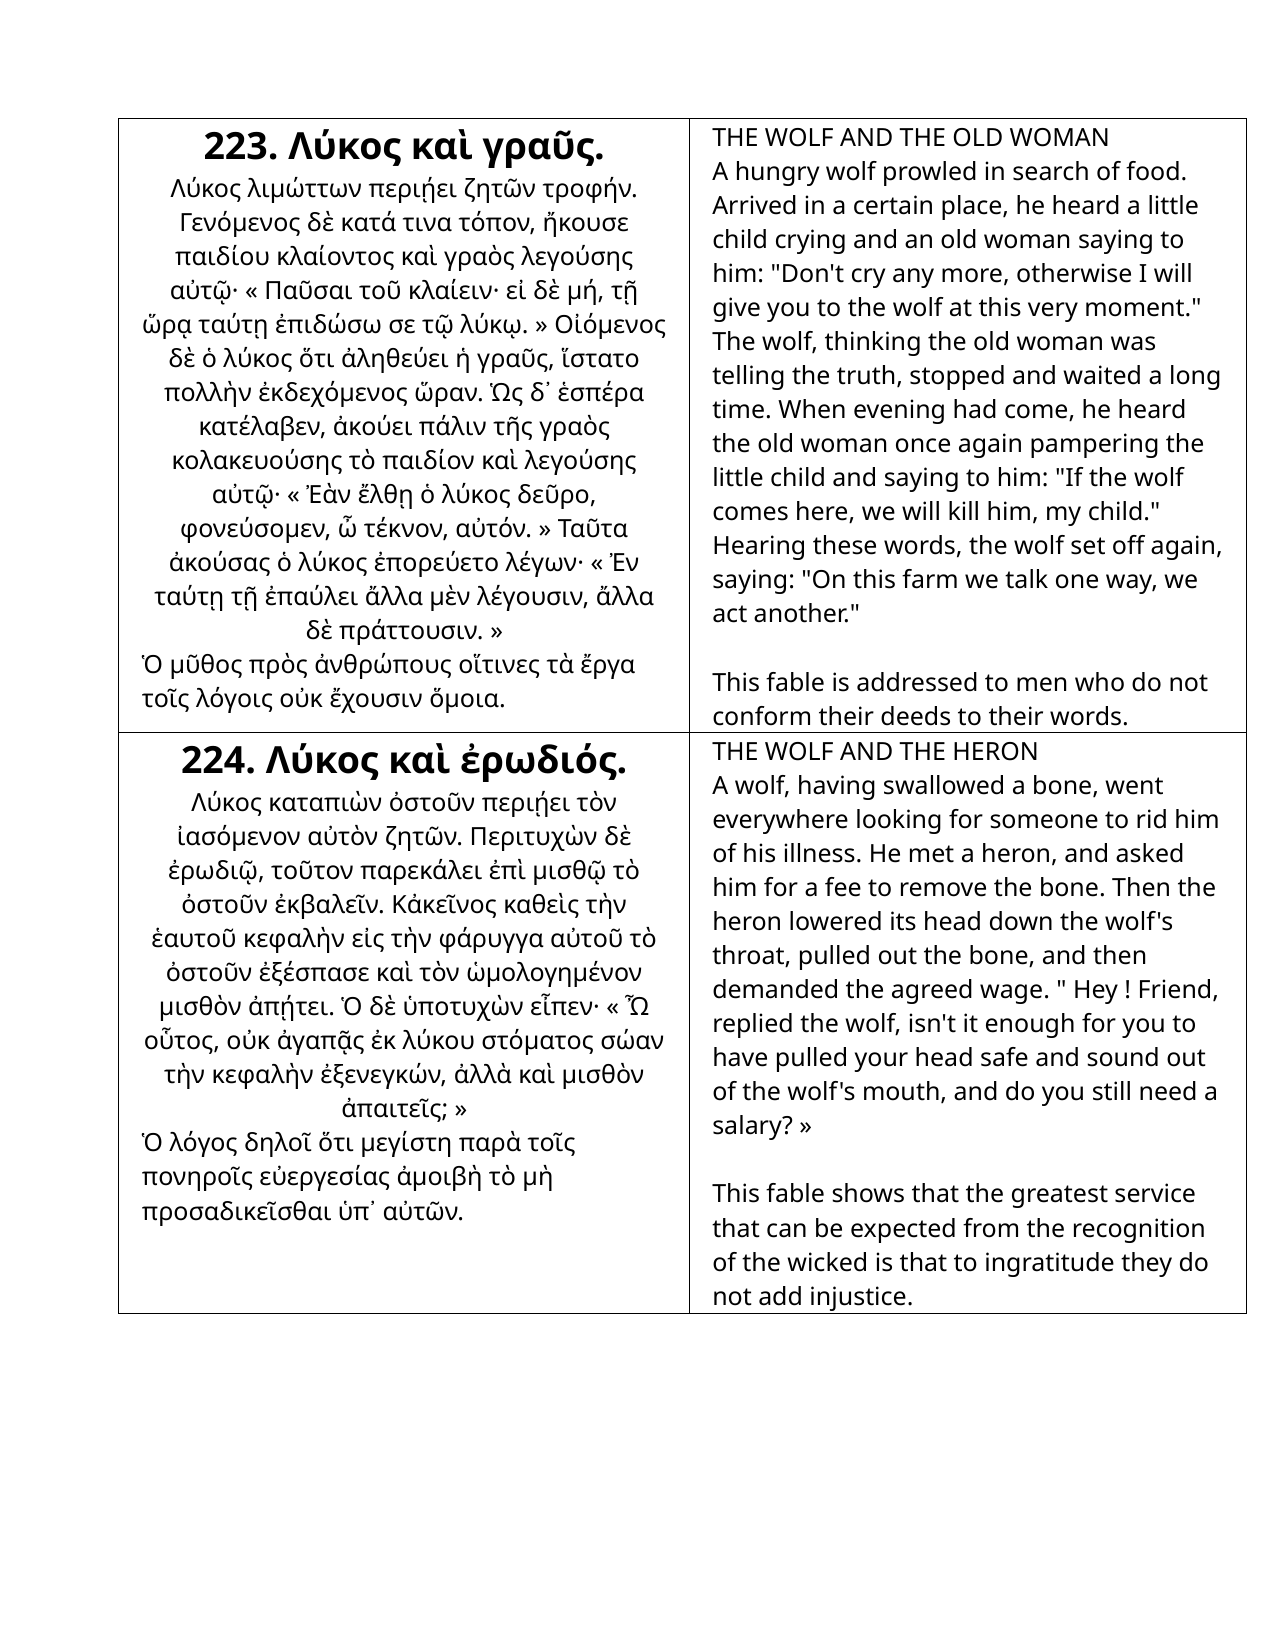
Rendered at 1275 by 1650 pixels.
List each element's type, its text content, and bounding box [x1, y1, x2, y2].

table_cell THE WOLF AND THE OLD WOMAN A hungry wolf prowled in search of food. Arrived in a certain place, he heard a little child crying and an old woman saying to him: "Don't cry any more, otherwise I will give you to the wolf at this very moment." The wolf, thinking the old woman was telling the truth, stopped and waited a long time. When evening had come, he heard the old woman once again pampering the little child and saying to him: "If the wolf comes here, we will kill him, my child." Hearing these words, the wolf set off again, saying: "On this farm we talk one way, we act another." This fable is addressed to men who do not conform their deeds to their words. [690, 119, 1246, 732]
table_cell 224. Λύκος καὶ ἐρωδιός. Λύκος καταπιὼν ὀστοῦν περιῄει τὸν ἰασόμενον αὐτὸν ζητῶν. Περιτυχὼν δὲ ἐρωδιῷ, τοῦτον παρεκάλει ἐπὶ μισθῷ τὸ ὀστοῦν ἐκβαλεῖν. Κἀκεῖνος καθεὶς τὴν ἑαυτοῦ κεφαλὴν εἰς τὴν φάρυγγα αὐτοῦ τὸ ὀστοῦν ἐξέσπασε καὶ τὸν ὡμολογημένον μισθὸν ἀπῄτει. Ὁ δὲ ὑποτυχὼν εἶπεν· « Ὦ οὗτος, οὐκ ἀγαπᾷς ἐκ λύκου στόματος σώαν τὴν κεφαλὴν ἐξενεγκών, ἀλλὰ καὶ μισθὸν ἀπαιτεῖς; » Ὁ λόγος δηλοῖ ὅτι μεγίστη παρὰ τοῖς πονηροῖς εὐεργεσίας ἀμοιβὴ τὸ μὴ προσαδικεῖσθαι ὑπ᾿ αὐτῶν. [119, 733, 689, 1312]
table_cell 223. Λύκος καὶ γραῦς. Λύκος λιμώττων περιῄει ζητῶν τροφήν. Γενόμενος δὲ κατά τινα τόπον, ἤκουσε παιδίου κλαίοντος καὶ γραὸς λεγούσης αὐτῷ· « Παῦσαι τοῦ κλαίειν· εἰ δὲ μή, τῇ ὥρᾳ ταύτῃ ἐπιδώσω σε τῷ λύκῳ. » Οἰόμενος δὲ ὁ λύκος ὅτι ἀληθεύει ἡ γραῦς, ἵστατο πολλὴν ἐκδεχόμενος ὥραν. Ὡς δ᾿ ἑσπέρα κατέλαβεν, ἀκούει πάλιν τῆς γραὸς κολακευούσης τὸ παιδίον καὶ λεγούσης αὐτῷ· « Ἐὰν ἔλθῃ ὁ λύκος δεῦρο, φονεύσομεν, ὦ τέκνον, αὐτόν. » Ταῦτα ἀκούσας ὁ λύκος ἐπορεύετο λέγων· « Ἐν ταύτῃ τῇ ἐπαύλει ἄλλα μὲν λέγουσιν, ἄλλα δὲ πράττουσιν. » Ὁ μῦθος πρὸς ἀνθρώπους οἵτινες τὰ ἔργα τοῖς λόγοις οὐκ ἔχουσιν ὅμοια. [119, 119, 689, 732]
table_cell THE WOLF AND THE HERON A wolf, having swallowed a bone, went everywhere looking for someone to rid him of his illness. He met a heron, and asked him for a fee to remove the bone. Then the heron lowered its head down the wolf's throat, pulled out the bone, and then demanded the agreed wage. " Hey ! Friend, replied the wolf, isn't it enough for you to have pulled your head safe and sound out of the wolf's mouth, and do you still need a salary? » This fable shows that the greatest service that can be expected from the recognition of the wicked is that to ingratitude they do not add injustice. [690, 733, 1246, 1312]
